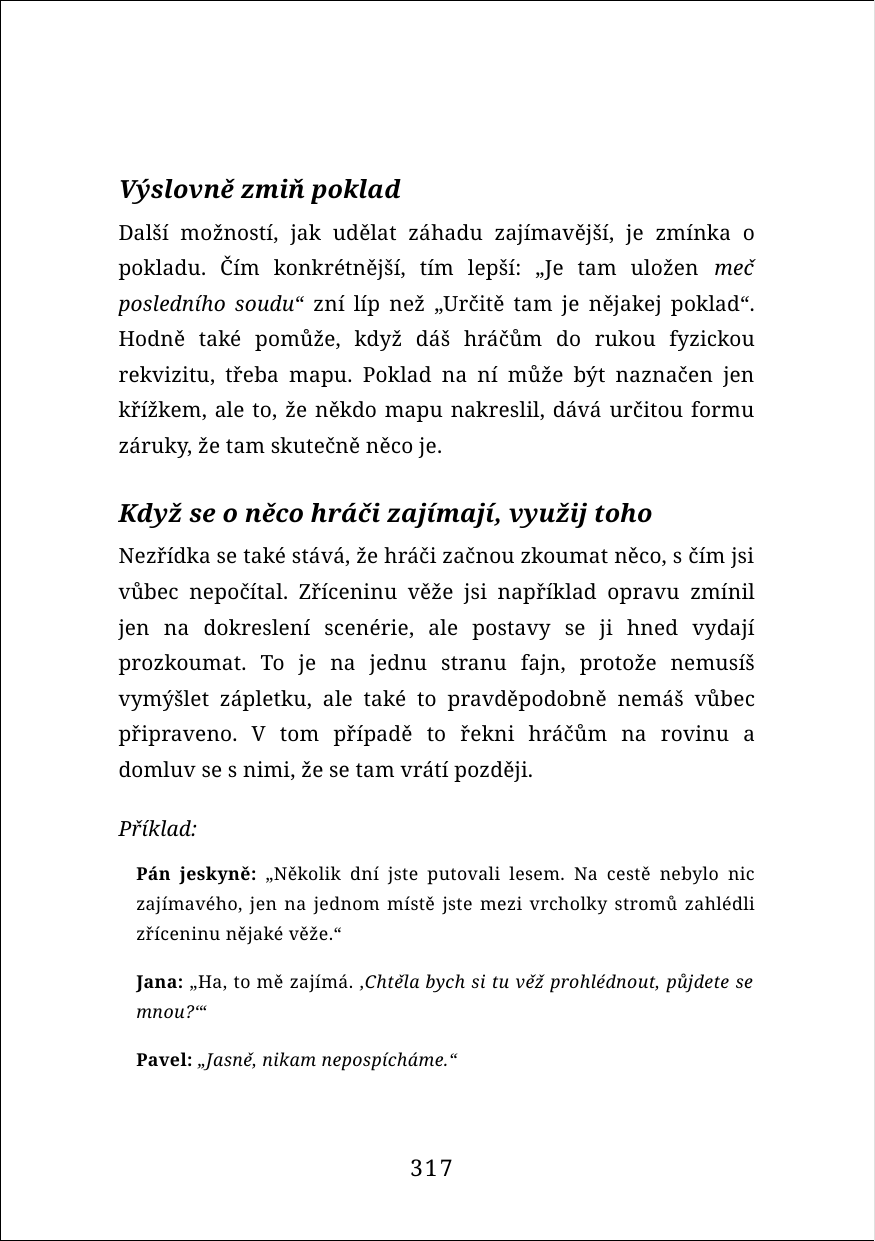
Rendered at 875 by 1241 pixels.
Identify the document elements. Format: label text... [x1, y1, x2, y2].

subtitle Výslovně zmiň poklad [118, 172, 756, 206]
text Příklad: [118, 814, 756, 842]
text Jana: „Ha, to mě zajímá. ‚Chtěla bych si tu věž prohlédnout, půjdete se mnou?‘“ [136, 969, 756, 1024]
text Pavel: „Jasně, nikam nepospícháme.“ [136, 1048, 756, 1072]
subtitle Když se o něco hráči zajímají, využij toho [118, 496, 756, 530]
text Další možností, jak udělat záhadu zajímavější, je zmínka o pokladu. Čím konkrétnější, tím lepší: „Je tam uložen meč posledního soudu“ zní líp než „Určitě tam je nějakej poklad“. Hodně také pomůže, když dáš hráčům do rukou fyzickou rekvizitu, třeba mapu. Poklad na ní může být naznačen jen křížkem, ale to, že někdo mapu nakreslil, dává určitou formu záruky, že tam skutečně něco je. [118, 218, 756, 459]
text Pán jeskyně: „Několik dní jste putovali lesem. Na cestě nebylo nic zajímavého, jen na jednom místě jste mezi vrcholky stromů zahlédli zříceninu nějaké věže.“ [136, 861, 756, 946]
text Nezřídka se také stává, že hráči začnou zkoumat něco, s čím jsi vůbec nepočítal. Zříceninu věže jsi například opravu zmínil jen na dokreslení scenérie, ale postavy se ji hned vydají prozkoumat. To je na jednu stranu fajn, protože nemusíš vymýšlet zápletku, ale také to pravděpodobně nemáš vůbec připraveno. V tom případě to řekni hráčům na rovinu a domluv se s nimi, že se tam vrátí později. [118, 542, 756, 783]
